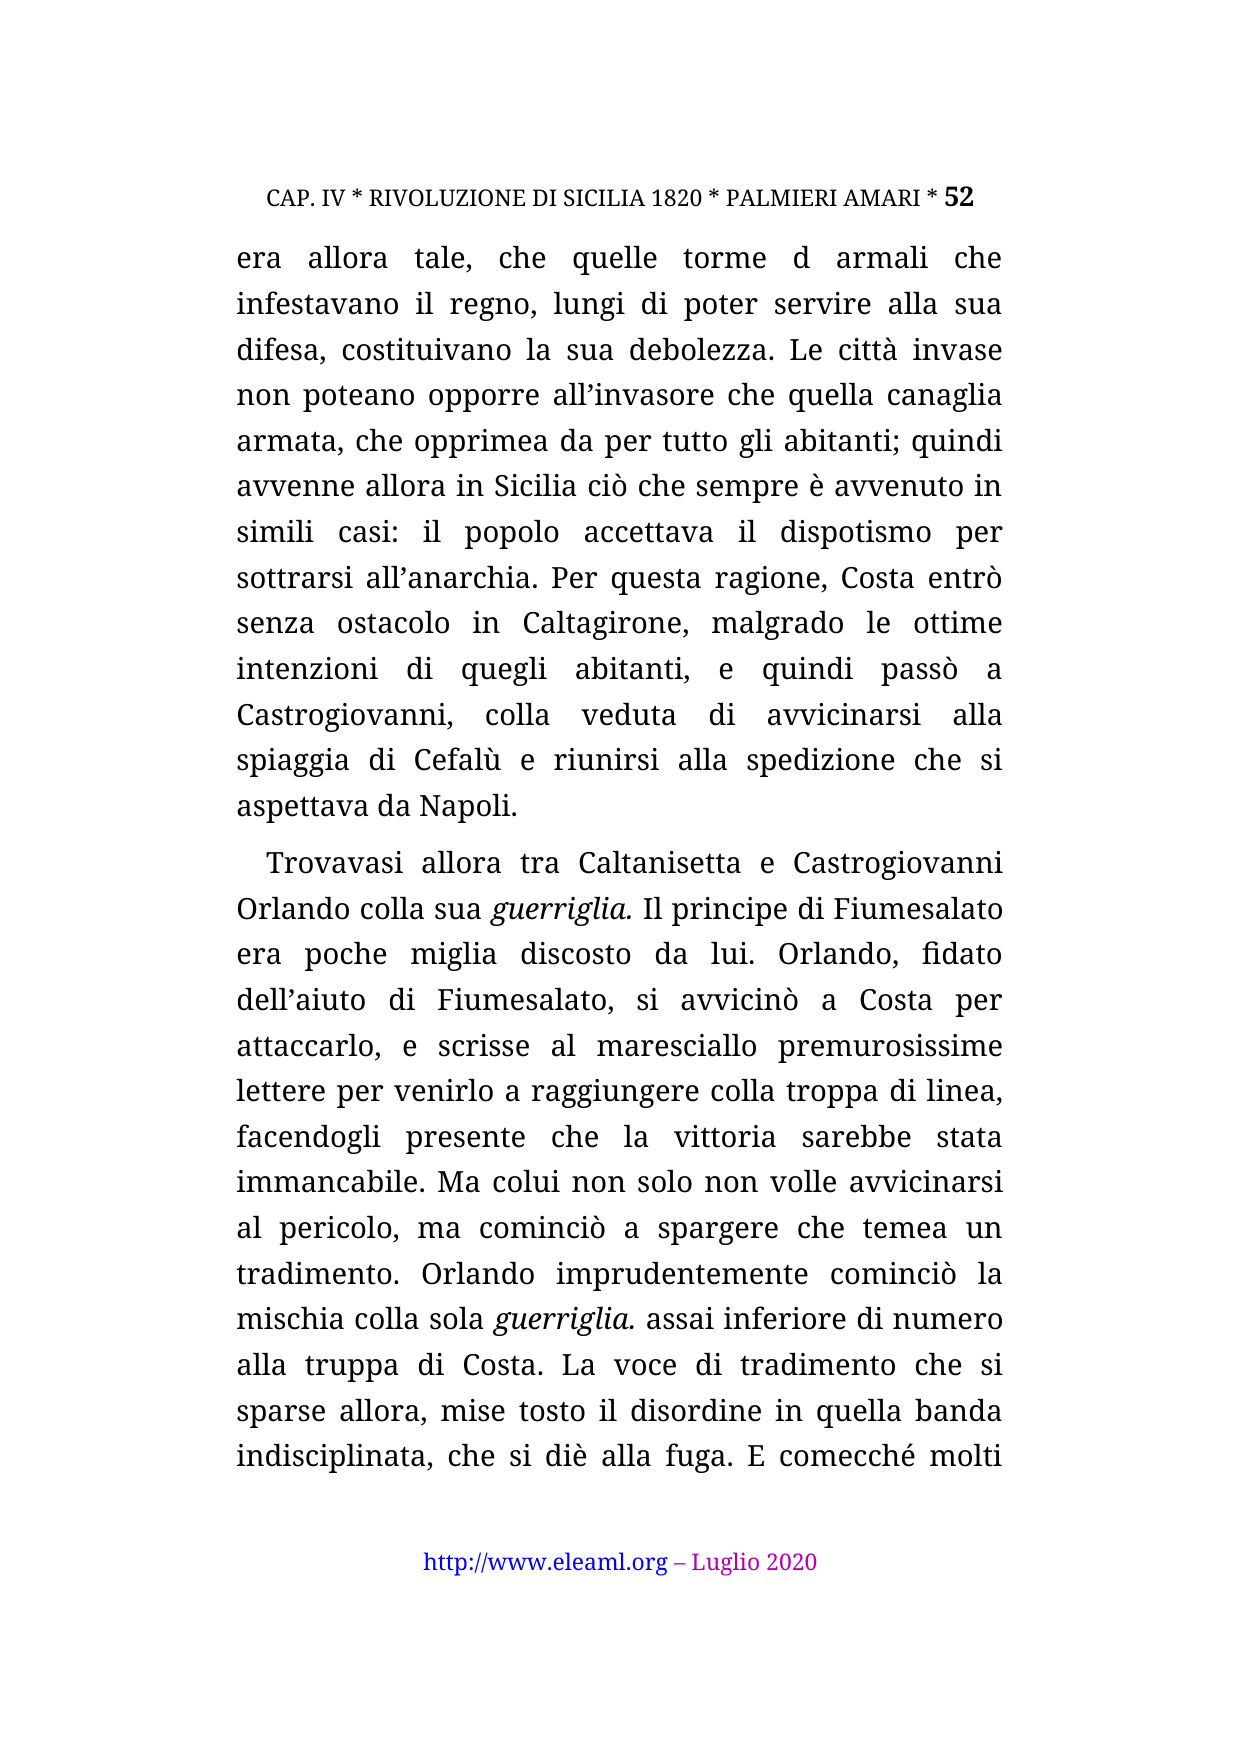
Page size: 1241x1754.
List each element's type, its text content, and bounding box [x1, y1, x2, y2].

text era allora tale, che quelle torme d armali che infestavano il regno, lungi di poter servire alla sua difesa, costituivano la sua debolezza. Le città invase non poteano opporre all’invasore che quella canaglia armata, che opprimea da per tutto gli abitanti; quindi avvenne allora in Sicilia ciò che sempre è avvenuto in simili casi: il popolo accettava il dispotismo per sottrarsi all’anarchia. Per questa ragione, Costa entrò senza ostacolo in Caltagirone, malgrado le ottime intenzioni di quegli abitanti, e quindi passò a Castrogiovanni, colla veduta di avvicinarsi alla spiaggia di Cefalù e riunirsi alla spedizione che si aspettava da Napoli. [236, 237, 1004, 825]
text Trovavasi allora tra Caltanisetta e Castrogiovanni Orlando colla sua guerriglia. Il principe di Fiumesalato era poche miglia discosto da lui. Orlando, fidato dell’aiuto di Fiumesalato, si avvicinò a Costa per attaccarlo, e scrisse al maresciallo premurosissime lettere per venirlo a raggiungere colla troppa di linea, facendogli presente che la vittoria sarebbe stata immancabile. Ma colui non solo non volle avvicinarsi al pericolo, ma cominciò a spargere che temea un tradimento. Orlando imprudentemente cominciò la mischia colla sola guerriglia. assai inferiore di numero alla truppa di Costa. La voce di tradimento che si sparse allora, mise tosto il disordine in quella banda indisciplinata, che si diè alla fuga. E comecché molti [236, 842, 1004, 1475]
